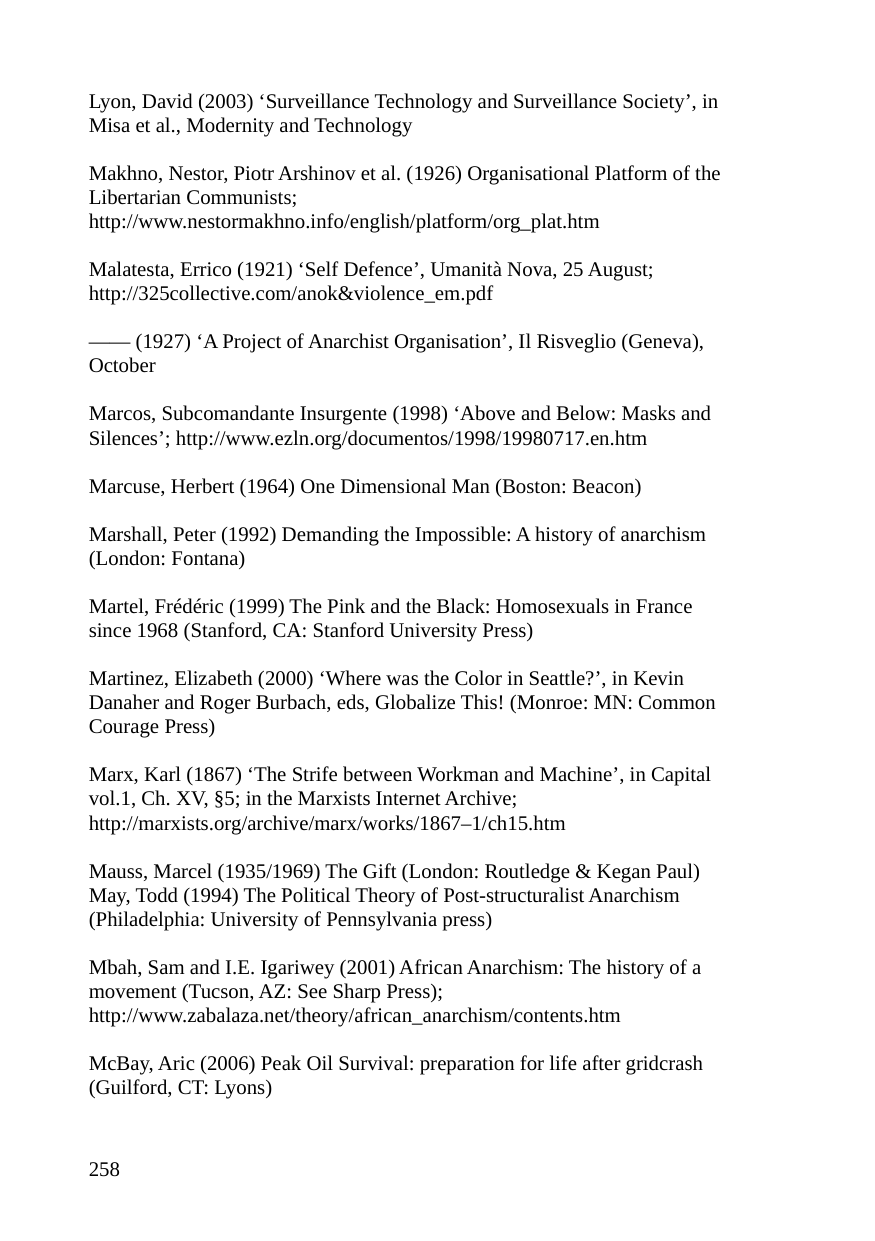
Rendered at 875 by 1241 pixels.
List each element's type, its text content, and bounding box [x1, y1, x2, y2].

text Malatesta, Errico (1921) ‘Self Defence’, Umanità Nova, 25 August; http://325collective.com/anok&violence_em.pdf [88, 257, 726, 305]
text Mauss, Marcel (1935/1969) The Gift (London: Routledge & Kegan Paul) May, Todd (1994) The Political Theory of Post-structuralist Anarchism (Philadelphia: University of Pennsylvania press) [88, 858, 726, 931]
text Marcos, Subcomandante Insurgente (1998) ‘Above and Below: Masks and Silences’; http://www.ezln.org/documentos/1998/19980717.en.htm [88, 401, 726, 449]
text Mbah, Sam and I.E. Igariwey (2001) African Anarchism: The history of a movement (Tucson, AZ: See Sharp Press); http://www.zabalaza.net/theory/african_anarchism/contents.htm [88, 955, 726, 1027]
text McBay, Aric (2006) Peak Oil Survival: preparation for life after gridcrash (Guilford, CT: Lyons) [88, 1051, 726, 1099]
text —— (1927) ‘A Project of Anarchist Organisation’, Il Risveglio (Geneva), October [88, 329, 726, 377]
text Marx, Karl (1867) ‘The Strife between Workman and Machine’, in Capital vol.1, Ch. XV, §5; in the Marxists Internet Archive; http://marxists.org/archive/marx/works/1867–1/ch15.htm [88, 762, 726, 834]
text Lyon, David (2003) ‘Surveillance Technology and Surveillance Society’, in Misa et al., Modernity and Technology [88, 88, 726, 137]
text Marshall, Peter (1992) Demanding the Impossible: A history of anarchism (London: Fontana) [88, 522, 726, 570]
text Makhno, Nestor, Piotr Arshinov et al. (1926) Organisational Platform of the Libertarian Communists; http://www.nestormakhno.info/english/platform/org_plat.htm [88, 161, 726, 233]
text Martel, Frédéric (1999) The Pink and the Black: Homosexuals in France since 1968 (Stanford, CA: Stanford University Press) [88, 594, 726, 642]
text Martinez, Elizabeth (2000) ‘Where was the Color in Seattle?’, in Kevin Danaher and Roger Burbach, eds, Globalize This! (Monroe: MN: Common Courage Press) [88, 666, 726, 738]
text Marcuse, Herbert (1964) One Dimensional Man (Boston: Beacon) [88, 473, 726, 498]
